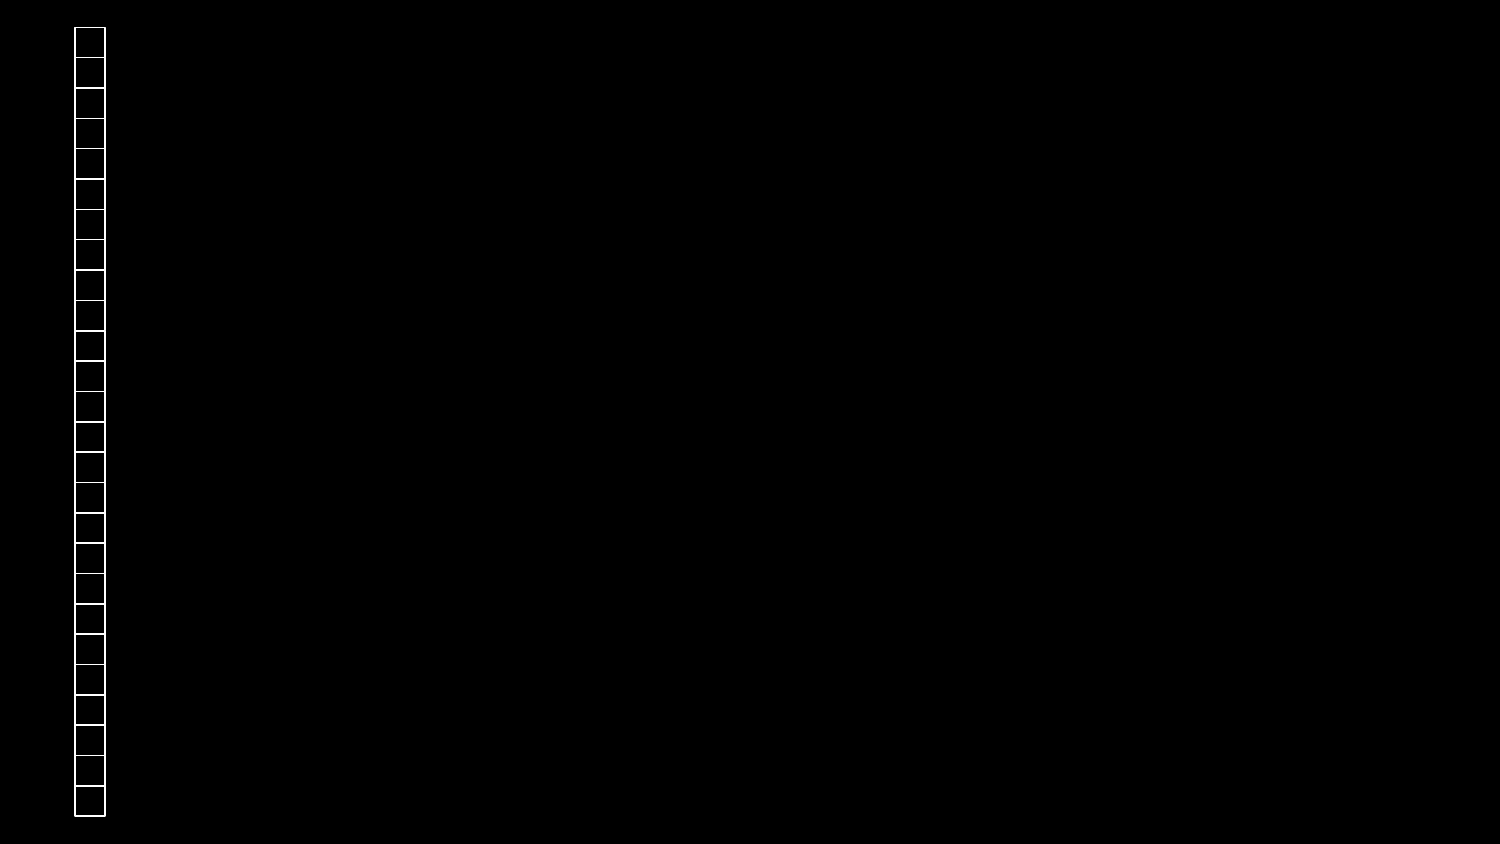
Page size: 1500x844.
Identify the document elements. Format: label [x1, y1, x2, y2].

text_box [74, 27, 106, 817]
